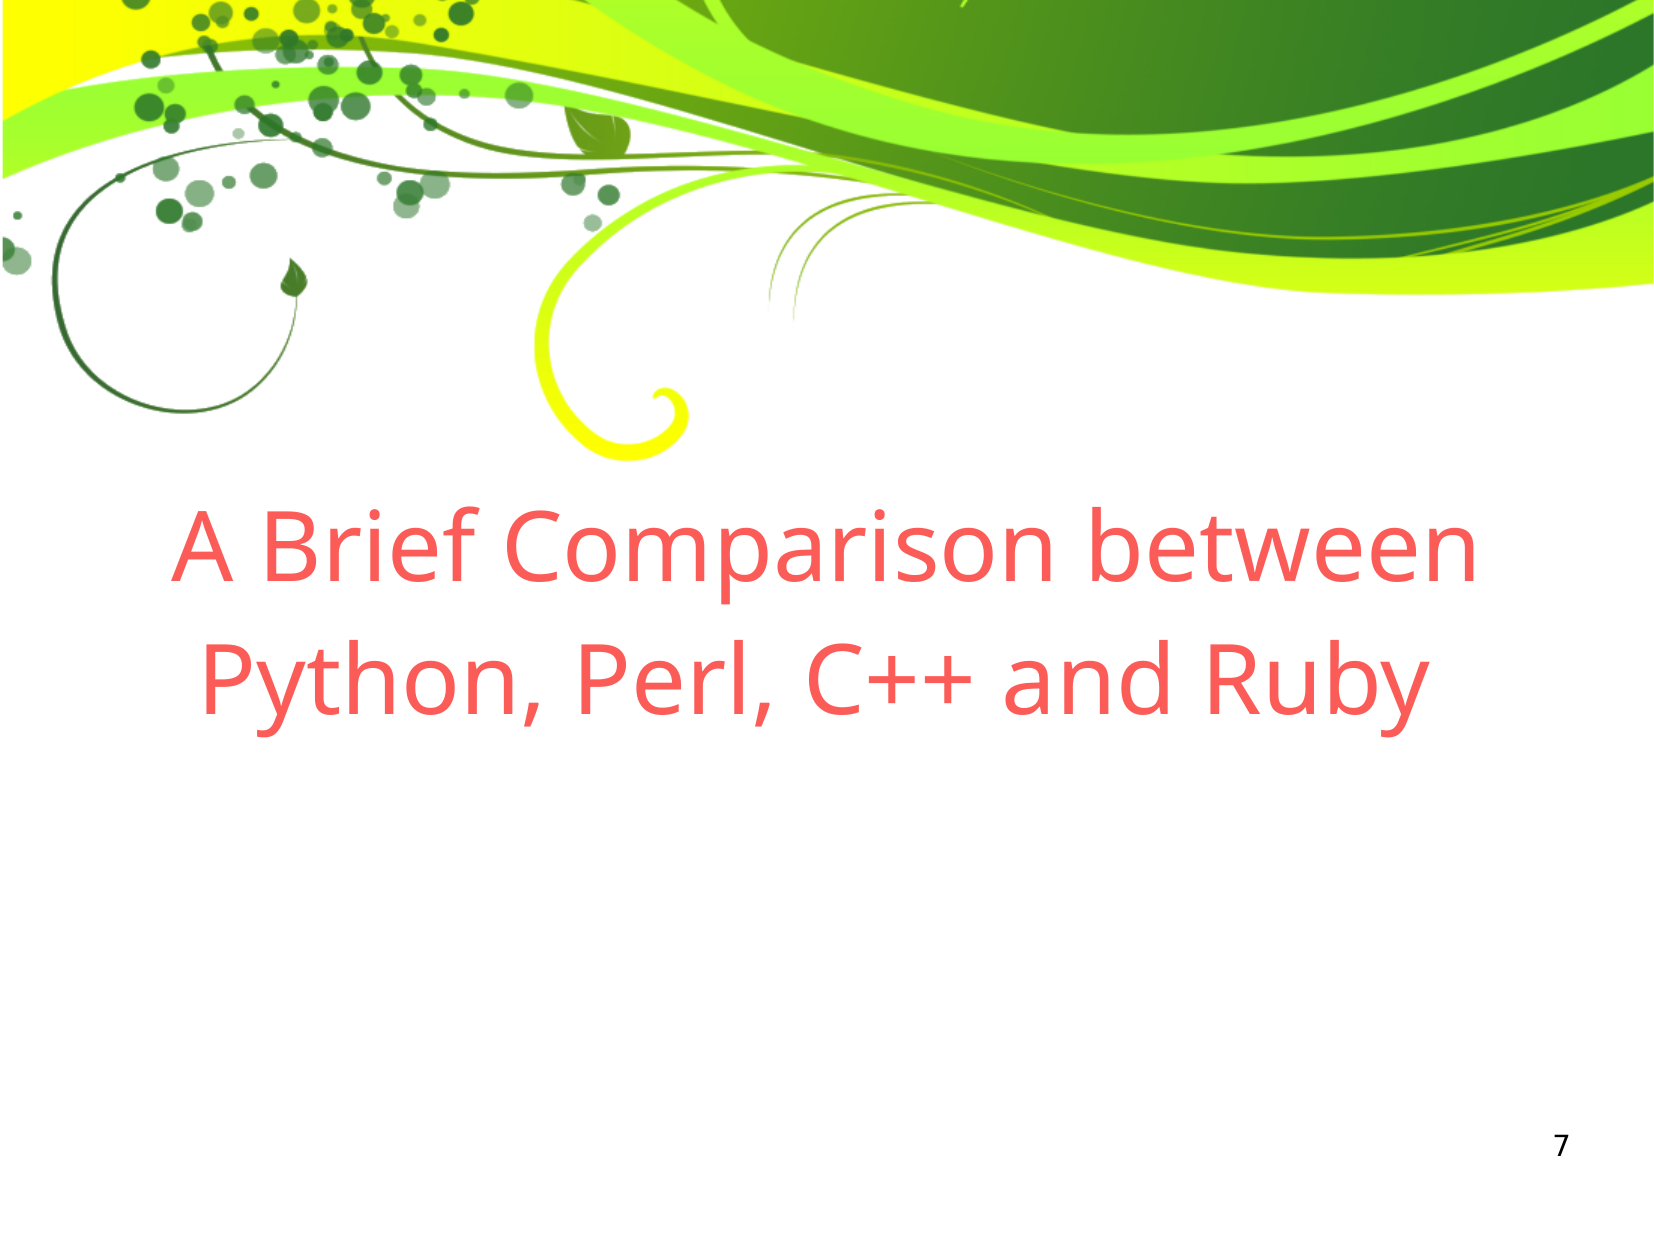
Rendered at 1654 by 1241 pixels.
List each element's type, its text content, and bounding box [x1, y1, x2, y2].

picture [0, 0, 1654, 1241]
title A Brief Comparison between Python, Perl, C++ and Ruby [82, 460, 1571, 761]
